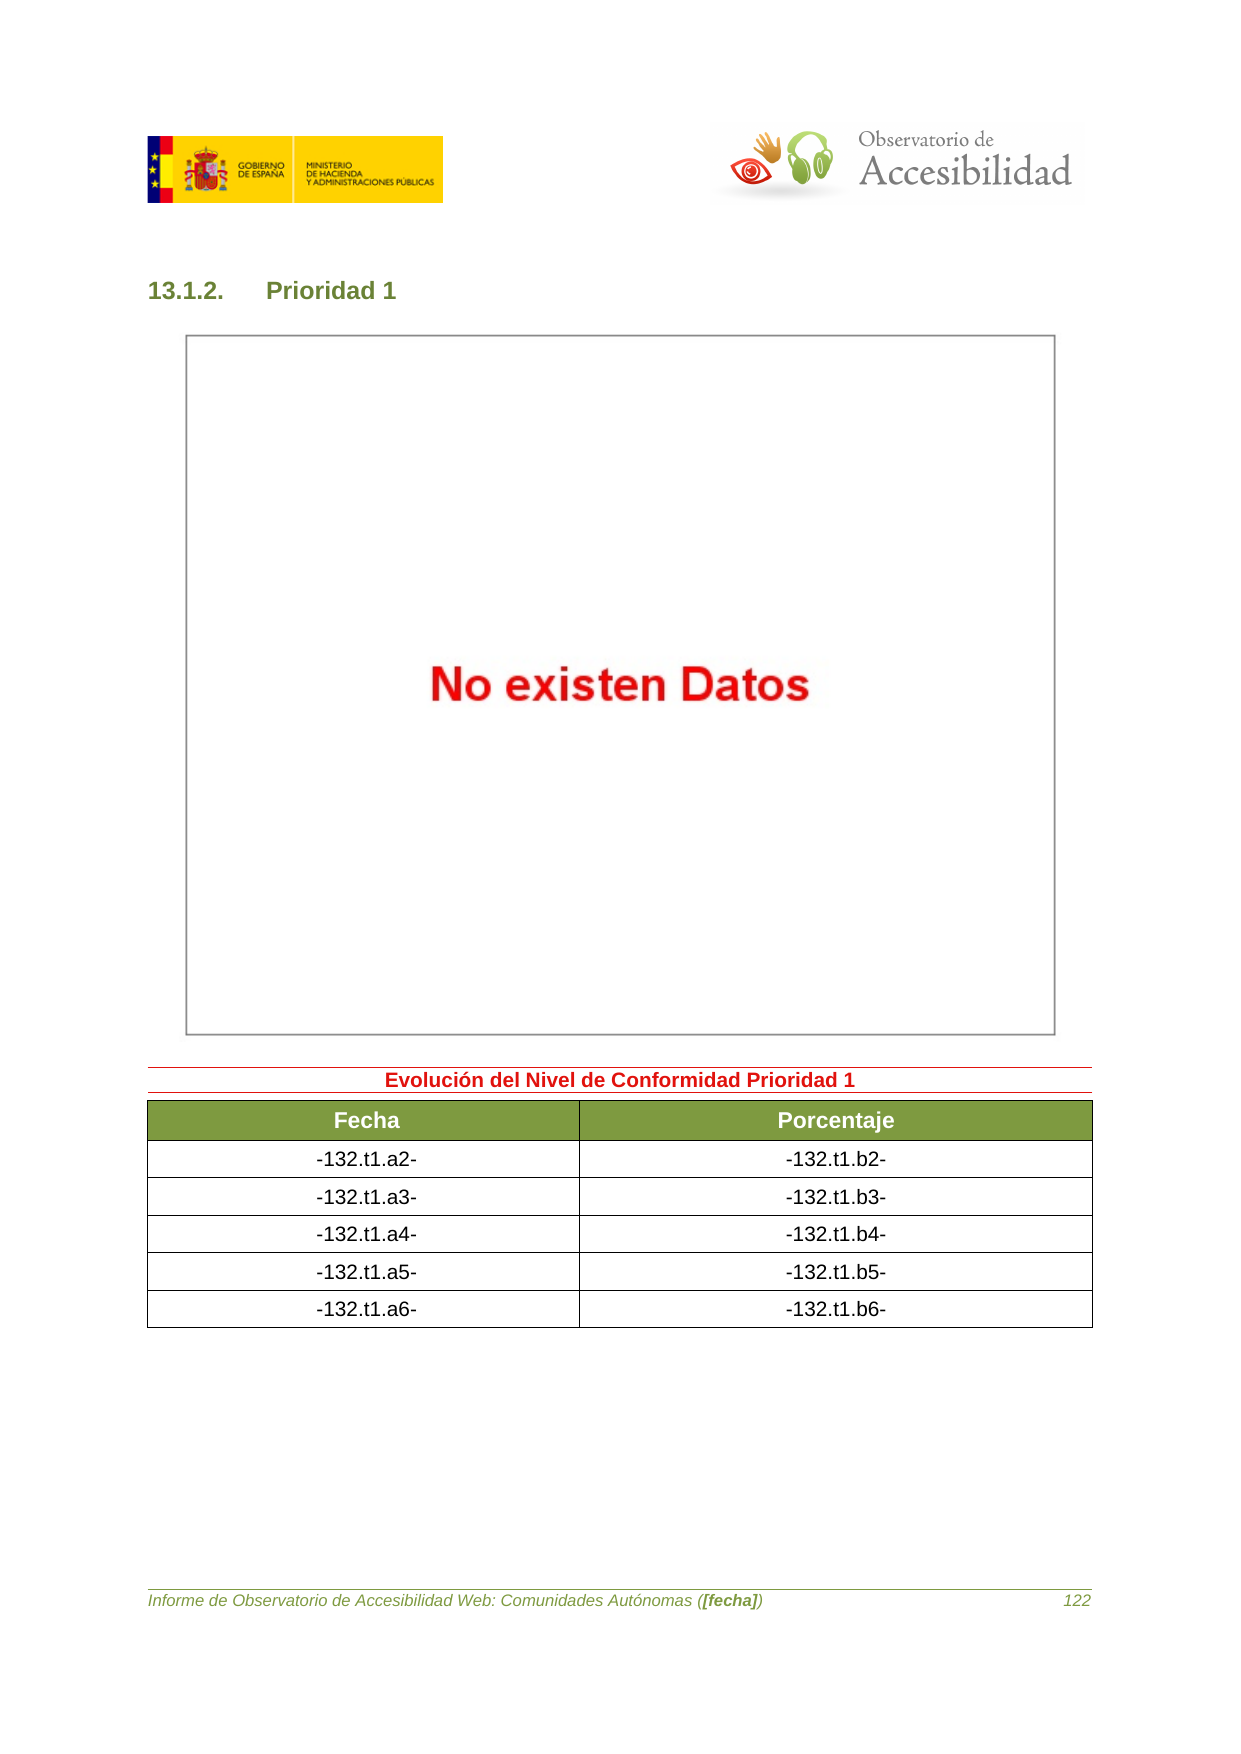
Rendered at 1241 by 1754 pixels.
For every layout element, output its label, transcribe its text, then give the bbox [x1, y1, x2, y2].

table_cell -132.t1.a5- [148, 1253, 579, 1290]
table_cell -132.t1.b5- [580, 1253, 1092, 1290]
picture [710, 122, 1086, 205]
picture [147, 136, 443, 203]
table_cell -132.t1.b4- [580, 1216, 1092, 1252]
table_header Fecha [148, 1101, 579, 1140]
table_cell -132.t1.a2- [148, 1141, 579, 1177]
table_header Porcentaje [580, 1101, 1092, 1140]
table_cell -132.t1.b2- [580, 1141, 1092, 1177]
table_cell -132.t1.a6- [148, 1291, 579, 1327]
table_cell -132.t1.a4- [148, 1216, 579, 1252]
table_cell -132.t1.b6- [580, 1291, 1092, 1327]
list Prioridad 1 [148, 276, 1092, 304]
text Evolución del Nivel de Conformidad Prioridad 1 [148, 1068, 1092, 1092]
table_cell -132.t1.b3- [580, 1178, 1092, 1215]
picture [178, 332, 1062, 1042]
table_cell -132.t1.a3- [148, 1178, 579, 1215]
